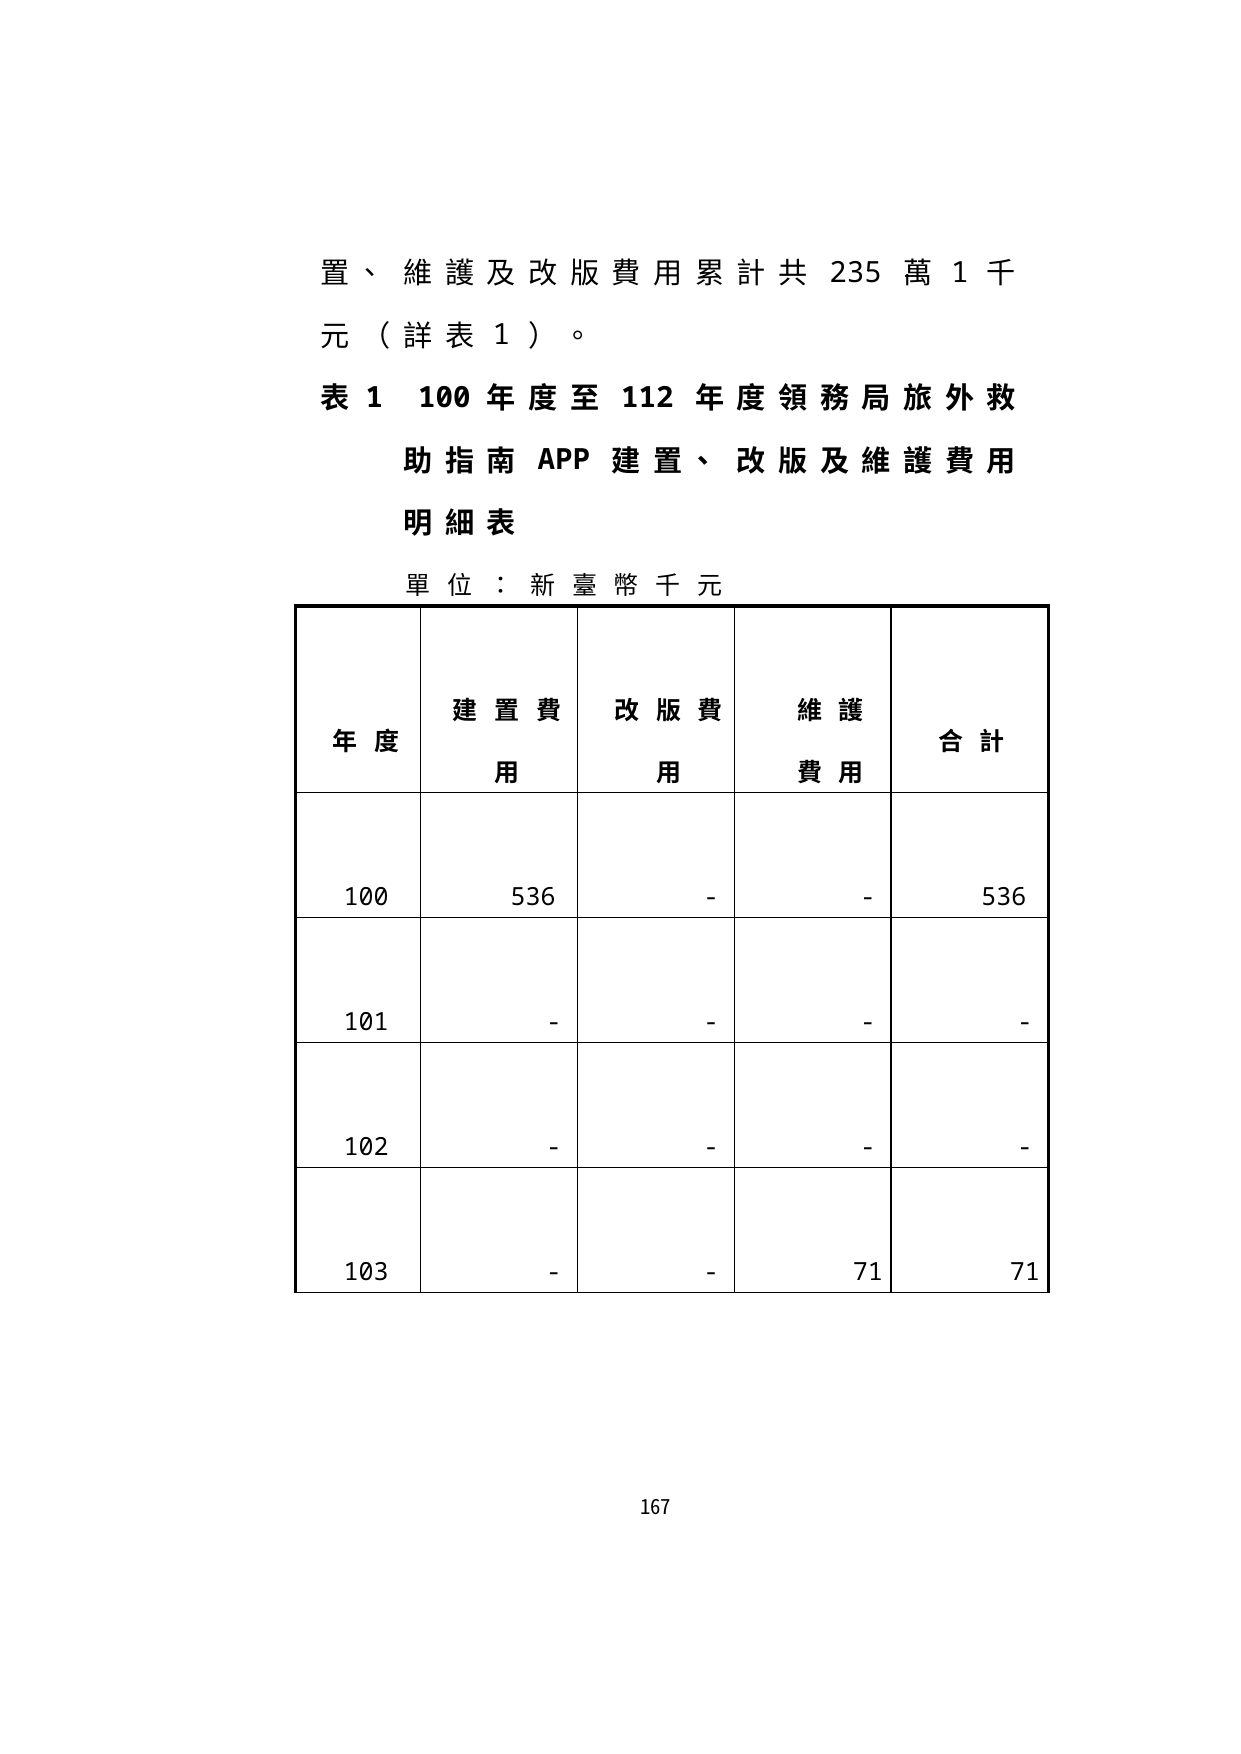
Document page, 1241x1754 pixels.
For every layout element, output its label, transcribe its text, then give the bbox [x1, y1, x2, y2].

table_cell 100 [297, 793, 420, 917]
table_cell 71 [892, 1168, 1047, 1292]
text 置、維護及改版費用累計共235萬1千元（詳表1）。 [277, 229, 1022, 354]
table_cell 71 [735, 1168, 890, 1292]
text 表1 100年度至112年度領務局旅外救助指南APP建置、改版及維護費用明細表 單位：新臺幣千元 [292, 354, 1022, 604]
table_header 維護費用 [735, 608, 890, 792]
table_cell 103 [297, 1168, 420, 1292]
table_cell - [892, 918, 1047, 1042]
table_cell - [421, 1168, 577, 1292]
table_cell - [578, 1168, 734, 1292]
table_cell 536 [421, 793, 577, 917]
table_cell - [735, 918, 890, 1042]
table_cell - [421, 1043, 577, 1167]
table_cell - [892, 1043, 1047, 1167]
table_cell 536 [892, 793, 1047, 917]
table_header 建置費用 [421, 608, 577, 792]
table_cell - [578, 918, 734, 1042]
table_cell - [735, 793, 890, 917]
table_cell - [421, 918, 577, 1042]
table_cell - [578, 1043, 734, 1167]
table_cell - [735, 1043, 890, 1167]
table_cell - [578, 793, 734, 917]
table_cell 102 [297, 1043, 420, 1167]
table_header 合計 [892, 608, 1047, 792]
table_cell 101 [297, 918, 420, 1042]
table_header 年度 [297, 608, 420, 792]
table_header 改版費用 [578, 608, 734, 792]
